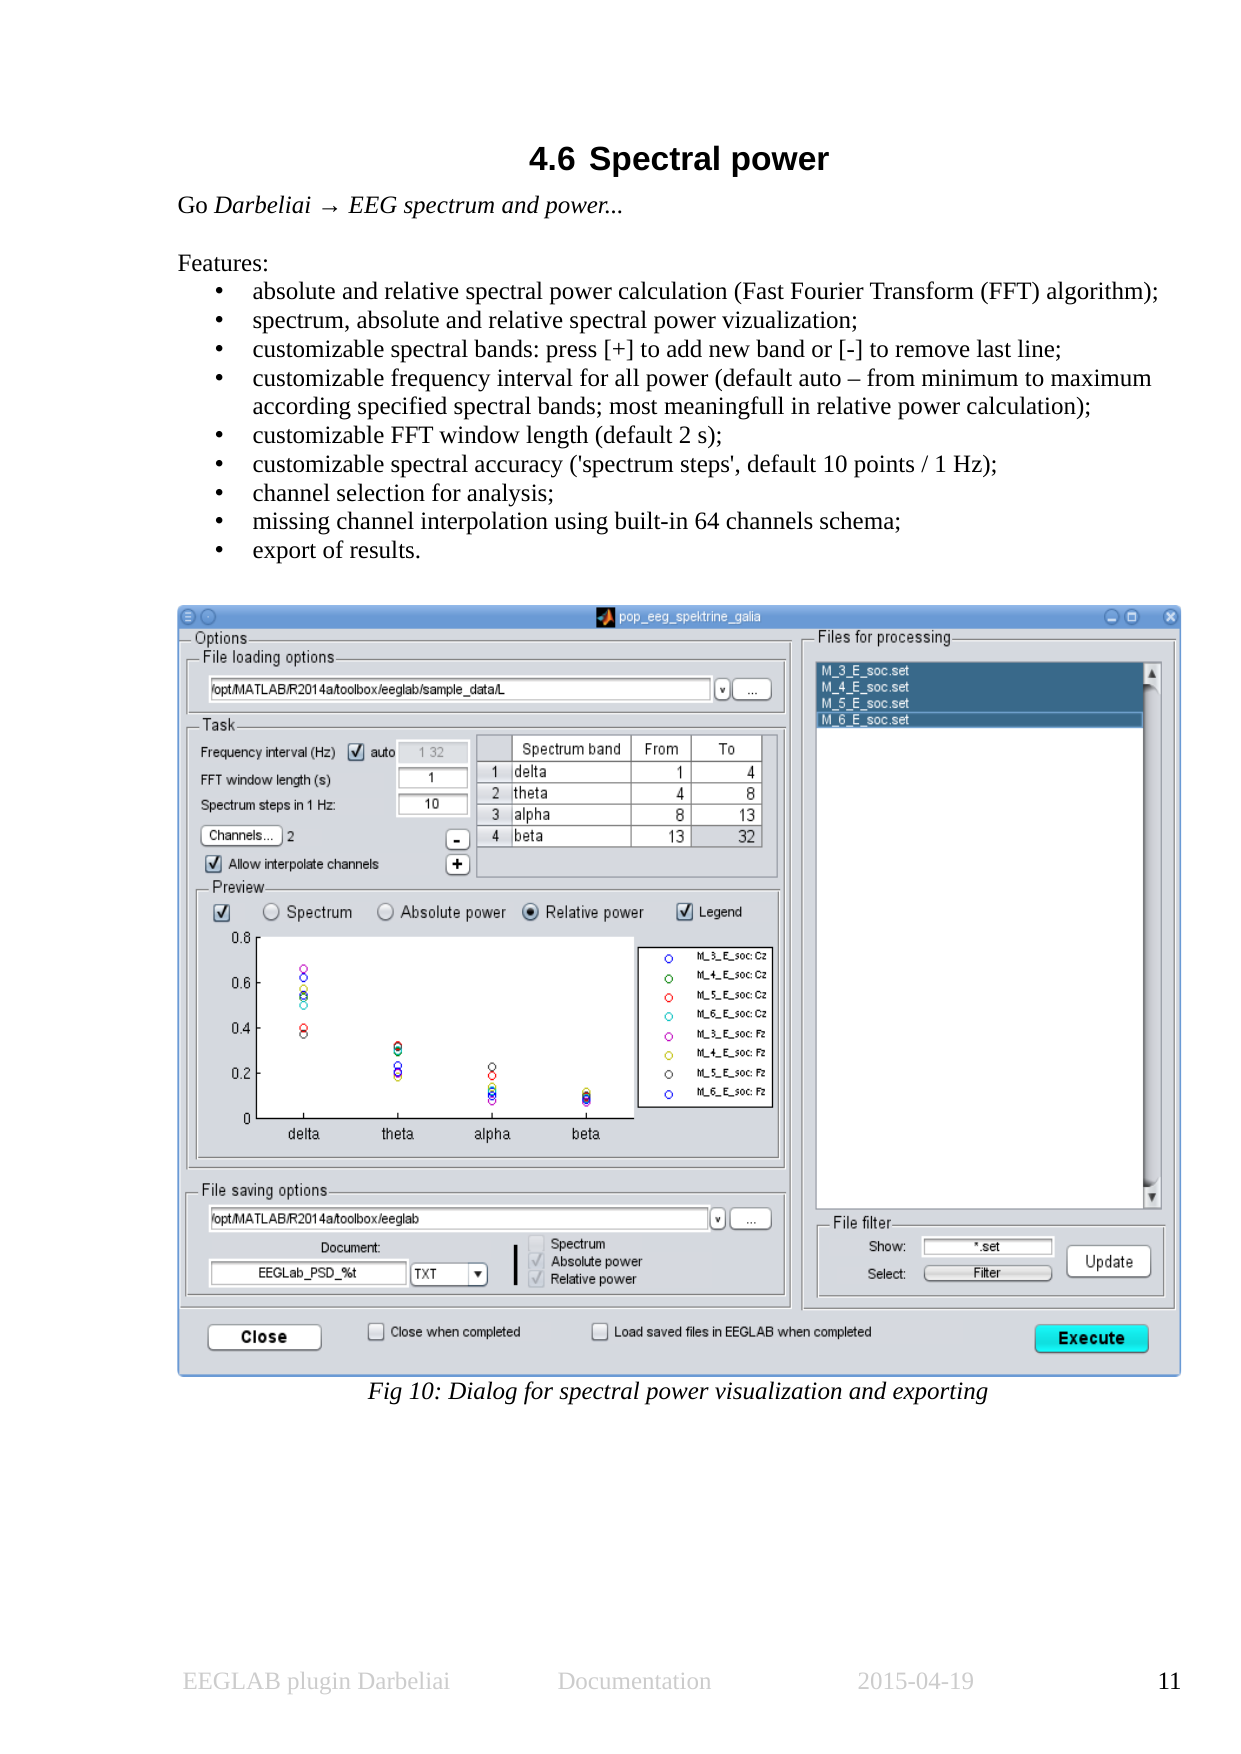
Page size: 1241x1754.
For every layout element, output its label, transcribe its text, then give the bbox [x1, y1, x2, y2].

list customizable spectral bands: press [+] to add new band or [-] to remove last line; [215, 334, 1181, 363]
picture [177, 605, 1182, 1377]
text Go Darbeliai → EEG spectrum and power... [177, 190, 1181, 219]
text Fig 10: Dialog for spectral power visualization and exporting [177, 1377, 1181, 1405]
list missing channel interpolation using built-in 64 channels schema; [215, 506, 1181, 535]
list customizable spectral accuracy ('spectrum steps', default 10 points / 1 Hz); [215, 449, 1181, 478]
list customizable FFT window length (default 2 s); [215, 420, 1181, 449]
text Features: [177, 248, 1181, 276]
list customizable frequency interval for all power (default auto – from minimum to maximum according specified spectral bands; most meaningfull in relative power calculation); [215, 363, 1181, 420]
list absolute and relative spectral power calculation (Fast Fourier Transform (FFT) algorithm); [215, 276, 1181, 305]
list export of results. [215, 535, 1181, 564]
subtitle Spectral power [177, 139, 1181, 178]
list spectrum, absolute and relative spectral power vizualization; [215, 305, 1181, 334]
list channel selection for analysis; [215, 478, 1181, 506]
